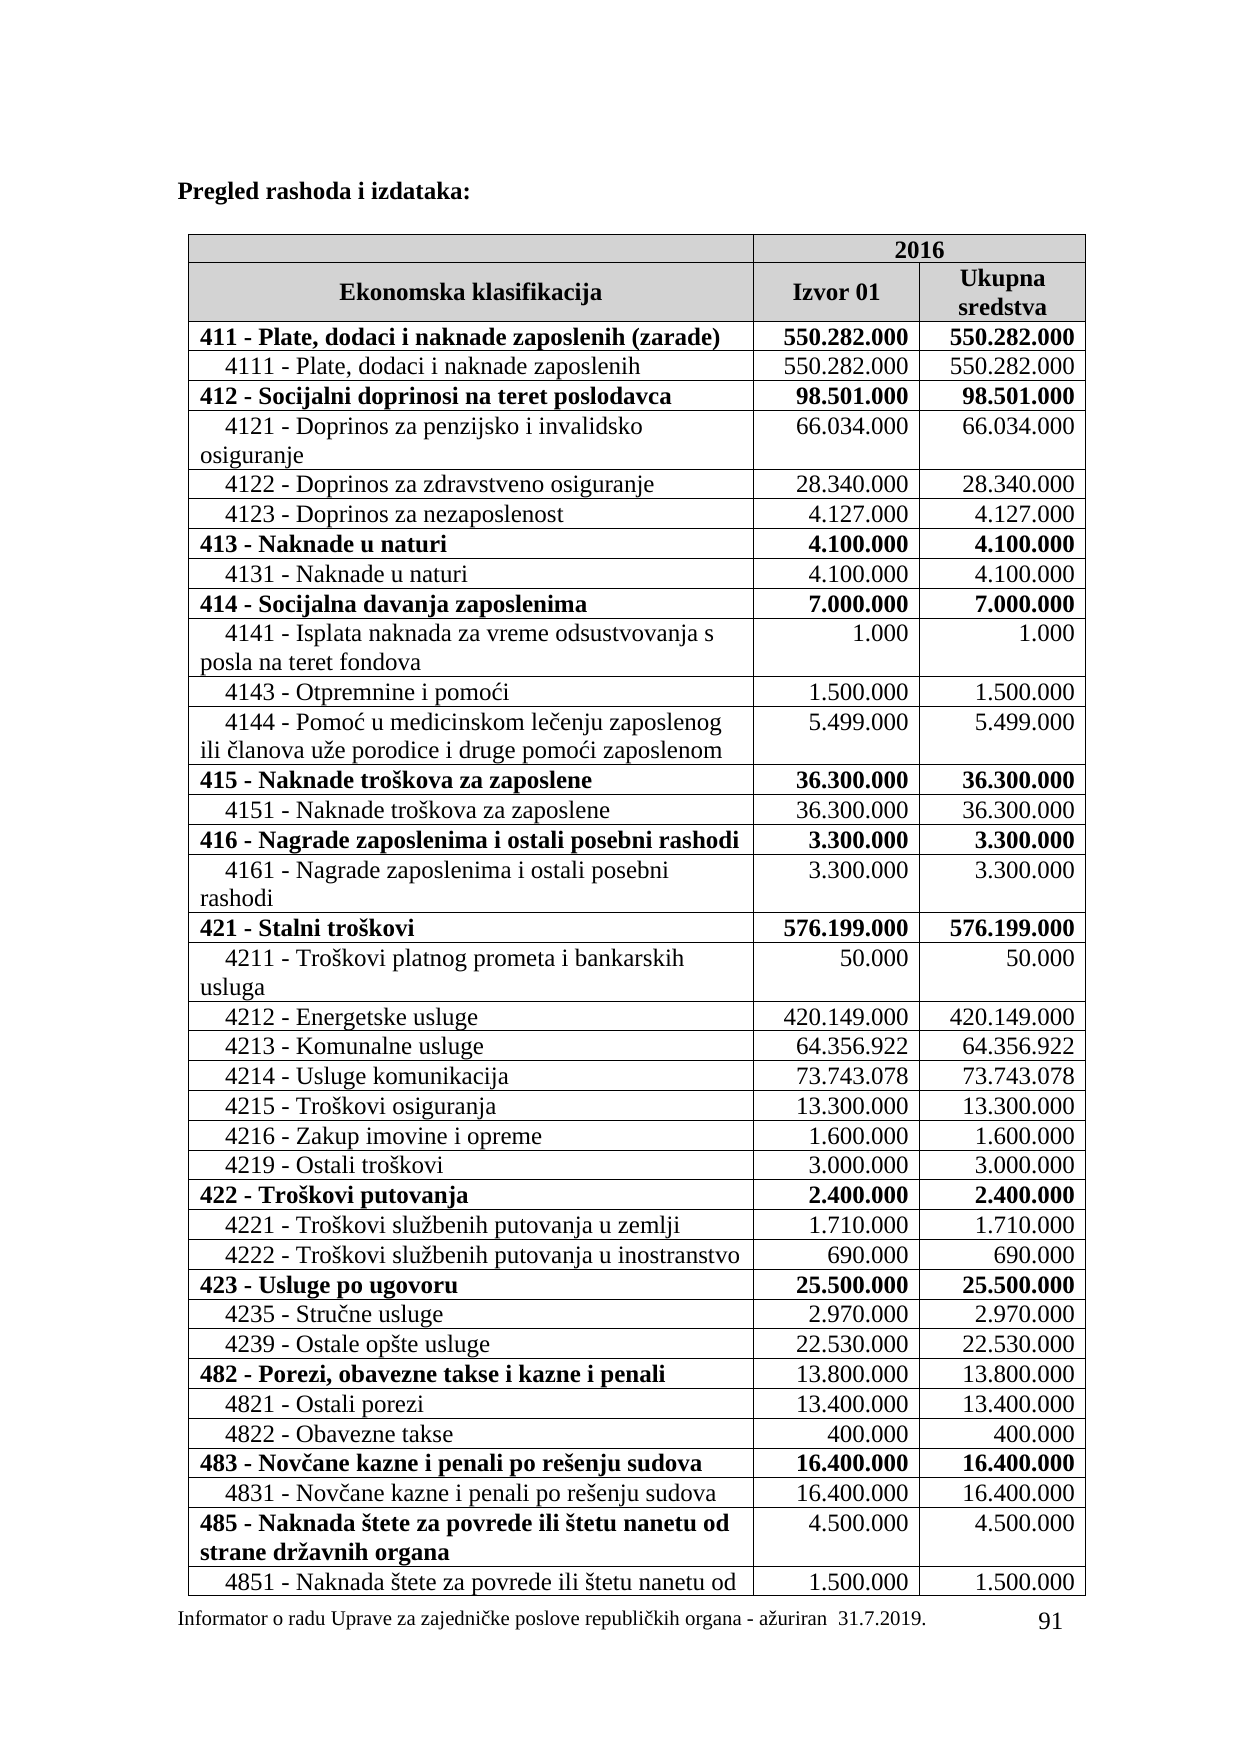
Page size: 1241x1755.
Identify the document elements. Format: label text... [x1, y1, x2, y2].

table_cell 13.800.000 [920, 1359, 1085, 1388]
table_cell Izvor 01 [754, 263, 919, 321]
table_cell 4131 - Naknade u naturi [189, 559, 753, 588]
table_cell 1.500.000 [754, 677, 919, 706]
table_cell 4122 - Doprinos za zdravstveno osiguranje [189, 470, 753, 498]
table_cell 576.199.000 [754, 913, 919, 942]
table_cell 4239 - Ostale opšte usluge [189, 1329, 753, 1358]
table_cell 4.127.000 [920, 499, 1085, 528]
table_cell 1.710.000 [754, 1210, 919, 1239]
table_cell 1.500.000 [920, 1567, 1085, 1595]
table_cell 4.100.000 [920, 529, 1085, 558]
table_cell 13.800.000 [754, 1359, 919, 1388]
table_cell 3.300.000 [920, 825, 1085, 854]
table_cell 4221 - Troškovi službenih putovanja u zemlјi [189, 1210, 753, 1239]
table_cell 13.300.000 [920, 1091, 1085, 1120]
table_cell 73.743.078 [754, 1061, 919, 1090]
table_cell 4.100.000 [754, 529, 919, 558]
table_cell 4821 - Ostali porezi [189, 1389, 753, 1418]
table_cell 4.127.000 [754, 499, 919, 528]
table_cell 13.300.000 [754, 1091, 919, 1120]
table_cell 22.530.000 [754, 1329, 919, 1358]
table_cell 4222 - Troškovi službenih putovanja u inostranstvo [189, 1240, 753, 1269]
table_cell 2.400.000 [754, 1180, 919, 1209]
table_cell 4.100.000 [754, 559, 919, 588]
table_cell 4216 - Zakup imovine i opreme [189, 1121, 753, 1149]
table_header 2016 [754, 235, 1085, 262]
table_cell 4219 - Ostali troškovi [189, 1151, 753, 1179]
table_cell 16.400.000 [754, 1478, 919, 1507]
table_cell 550.282.000 [754, 351, 919, 380]
table_cell 5.499.000 [920, 707, 1085, 764]
table_cell 28.340.000 [754, 470, 919, 498]
table_cell 4211 - Troškovi platnog prometa i bankarskih usluga [189, 943, 753, 1001]
table_cell 22.530.000 [920, 1329, 1085, 1358]
table_cell 1.000 [754, 619, 919, 676]
table_cell 420.149.000 [754, 1002, 919, 1030]
table_cell 690.000 [920, 1240, 1085, 1269]
table_cell 2.400.000 [920, 1180, 1085, 1209]
table_cell 66.034.000 [920, 411, 1085, 468]
table_cell 7.000.000 [754, 589, 919, 617]
table_cell 4151 - Naknade troškova za zaposlene [189, 795, 753, 824]
table_cell 420.149.000 [920, 1002, 1085, 1030]
table_cell 550.282.000 [920, 351, 1085, 380]
table_cell 25.500.000 [754, 1270, 919, 1298]
table_cell 550.282.000 [920, 322, 1085, 350]
table_cell 4121 - Doprinos za penzijsko i invalidsko osiguranje [189, 411, 753, 468]
table_cell 66.034.000 [754, 411, 919, 468]
table_cell 1.600.000 [920, 1121, 1085, 1149]
table_cell 413 - Naknade u naturi [189, 529, 753, 558]
table_cell 412 - Socijalni doprinosi na teret poslodavca [189, 381, 753, 410]
table_cell 4822 - Obavezne takse [189, 1419, 753, 1447]
table_cell 28.340.000 [920, 470, 1085, 498]
table_cell 36.300.000 [754, 795, 919, 824]
table_cell 4831 - Novčane kazne i penali po rešenju sudova [189, 1478, 753, 1507]
table_cell 4235 - Stručne usluge [189, 1300, 753, 1328]
table_cell 64.356.922 [754, 1031, 919, 1060]
table_cell 4215 - Troškovi osiguranja [189, 1091, 753, 1120]
table_cell 3.000.000 [920, 1151, 1085, 1179]
table_cell 4.500.000 [920, 1508, 1085, 1566]
table_cell 7.000.000 [920, 589, 1085, 617]
table_cell Ekonomska klasifikacija [189, 263, 753, 321]
table_cell 4141 - Isplata naknada za vreme odsustvovanja s posla na teret fondova [189, 619, 753, 676]
table_cell 415 - Naknade troškova za zaposlene [189, 765, 753, 794]
table_cell 4123 - Doprinos za nezaposlenost [189, 499, 753, 528]
table_cell 16.400.000 [920, 1478, 1085, 1507]
table_cell 3.300.000 [754, 825, 919, 854]
table_cell 4144 - Pomoć u medicinskom lečenju zaposlenog ili članova uže porodice i druge pomoći zaposlenom [189, 707, 753, 764]
table_cell 416 - Nagrade zaposlenima i ostali posebni rashodi [189, 825, 753, 854]
table_cell 482 - Porezi, obavezne takse i kazne i penali [189, 1359, 753, 1388]
table_cell 483 - Novčane kazne i penali po rešenju sudova [189, 1449, 753, 1477]
table_cell 5.499.000 [754, 707, 919, 764]
table_cell 4161 - Nagrade zaposlenima i ostali posebni rashodi [189, 855, 753, 912]
table_cell 73.743.078 [920, 1061, 1085, 1090]
table_cell 1.600.000 [754, 1121, 919, 1149]
table_cell 4213 - Komunalne usluge [189, 1031, 753, 1060]
table_cell 400.000 [754, 1419, 919, 1447]
table_cell 2.970.000 [754, 1300, 919, 1328]
table_cell 4212 - Energetske usluge [189, 1002, 753, 1030]
table_cell 36.300.000 [754, 765, 919, 794]
table_cell 16.400.000 [754, 1449, 919, 1477]
table_cell 98.501.000 [920, 381, 1085, 410]
table_cell 50.000 [920, 943, 1085, 1001]
table_cell 1.500.000 [754, 1567, 919, 1595]
table_cell 64.356.922 [920, 1031, 1085, 1060]
table_cell 13.400.000 [920, 1389, 1085, 1418]
table_cell 4.100.000 [920, 559, 1085, 588]
table_cell 36.300.000 [920, 765, 1085, 794]
table_cell 3.000.000 [754, 1151, 919, 1179]
table_cell 421 - Stalni troškovi [189, 913, 753, 942]
table_cell 4851 - Naknada štete za povrede ili štetu nanetu od [189, 1567, 753, 1595]
table_cell 1.500.000 [920, 677, 1085, 706]
table_cell 1.000 [920, 619, 1085, 676]
table_cell 411 - Plate, dodaci i naknade zaposlenih (zarade) [189, 322, 753, 350]
table_cell 400.000 [920, 1419, 1085, 1447]
table_cell 4111 - Plate, dodaci i naknade zaposlenih [189, 351, 753, 380]
table_cell 16.400.000 [920, 1449, 1085, 1477]
table_cell 36.300.000 [920, 795, 1085, 824]
table_cell 98.501.000 [754, 381, 919, 410]
table_cell 576.199.000 [920, 913, 1085, 942]
table_cell 550.282.000 [754, 322, 919, 350]
table_cell Ukupna sredstva [920, 263, 1085, 321]
table_cell 4.500.000 [754, 1508, 919, 1566]
table_header [189, 235, 753, 262]
table_cell 13.400.000 [754, 1389, 919, 1418]
table_cell 423 - Usluge po ugovoru [189, 1270, 753, 1298]
table_cell 3.300.000 [754, 855, 919, 912]
table_cell 690.000 [754, 1240, 919, 1269]
table_cell 25.500.000 [920, 1270, 1085, 1298]
table_cell 2.970.000 [920, 1300, 1085, 1328]
table_cell 422 - Troškovi putovanja [189, 1180, 753, 1209]
table_cell 414 - Socijalna davanja zaposlenima [189, 589, 753, 617]
table_cell 4214 - Usluge komunikacija [189, 1061, 753, 1090]
table_cell 50.000 [754, 943, 919, 1001]
table_cell 3.300.000 [920, 855, 1085, 912]
table_cell 485 - Naknada štete za povrede ili štetu nanetu od strane državnih organa [189, 1508, 753, 1566]
table_cell 1.710.000 [920, 1210, 1085, 1239]
text Pregled rashoda i izdataka: [177, 176, 1063, 205]
table_cell 4143 - Otpremnine i pomoći [189, 677, 753, 706]
